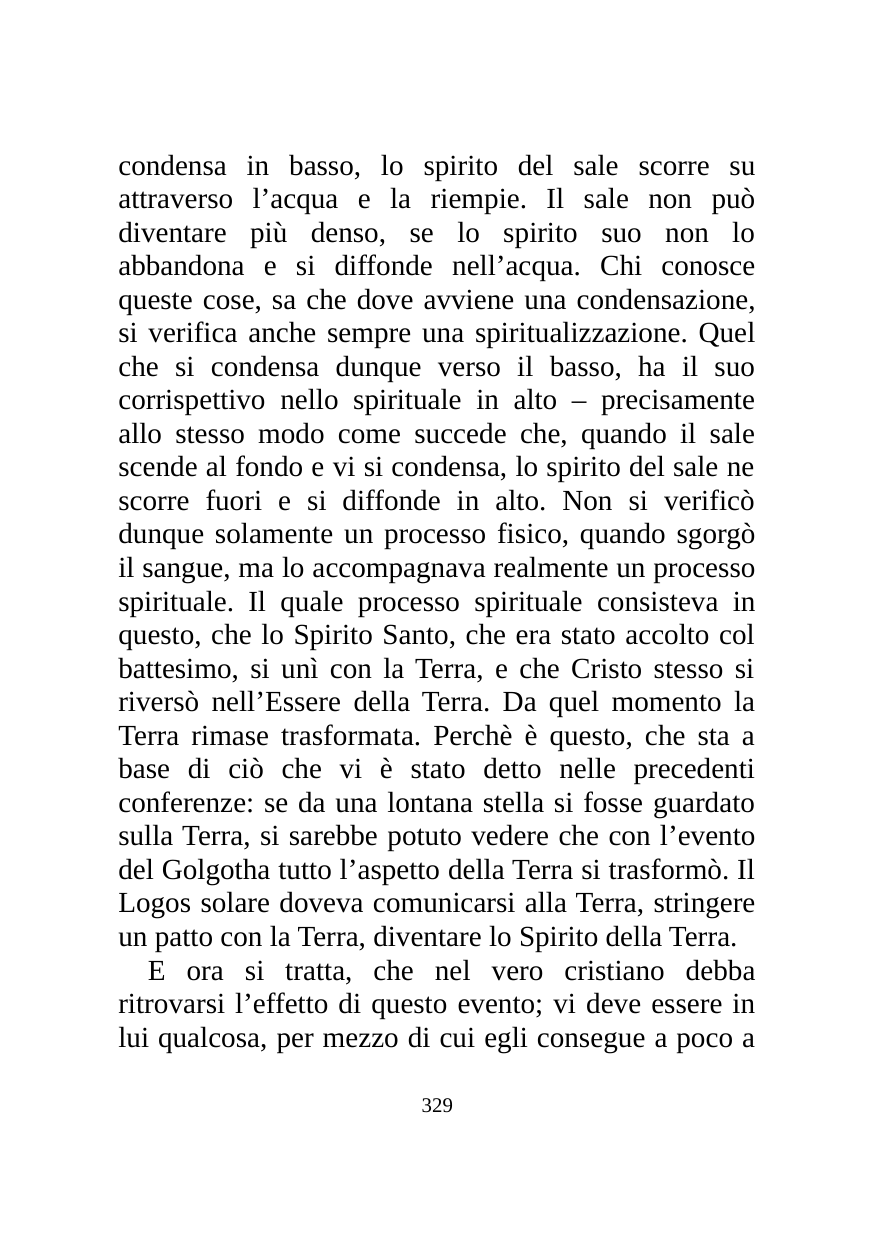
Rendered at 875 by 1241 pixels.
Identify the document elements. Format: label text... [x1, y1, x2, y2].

text E ora si tratta, che nel vero cristiano debba ritrovarsi l’effetto di questo evento; vi deve essere in lui qualcosa, per mezzo di cui egli consegue a poco a [118, 953, 756, 1053]
text condensa in basso, lo spirito del sale scorre su attraverso l’acqua e la riempie. Il sale non può diventare più denso, se lo spirito suo non lo abbandona e si diffonde nell’acqua. Chi conosce queste cose, sa che dove avviene una condensazione, si verifica anche sempre una spiritualizzazione. Quel che si condensa dunque verso il basso, ha il suo corrispettivo nello spirituale in alto – precisamente allo stesso modo come succede che, quando il sale scende al fondo e vi si condensa, lo spirito del sale ne scorre fuori e si diffonde in alto. Non si verificò dunque solamente un processo fisico, quando sgorgò il sangue, ma lo accompagnava realmente un processo spirituale. Il quale processo spirituale consisteva in questo, che lo Spirito Santo, che era stato accolto col battesimo, si unì con la Terra, e che Cristo stesso si riversò nell’Essere della Terra. Da quel momento la Terra rimase trasformata. Perchè è questo, che sta a base di ciò che vi è stato detto nelle precedenti conferenze: se da una lontana stella si fosse guardato sulla Terra, si sarebbe potuto vedere che con l’evento del Golgotha tutto l’aspetto della Terra si trasformò. Il Logos solare doveva comunicarsi alla Terra, stringere un patto con la Terra, diventare lo Spirito della Terra. [118, 148, 756, 953]
